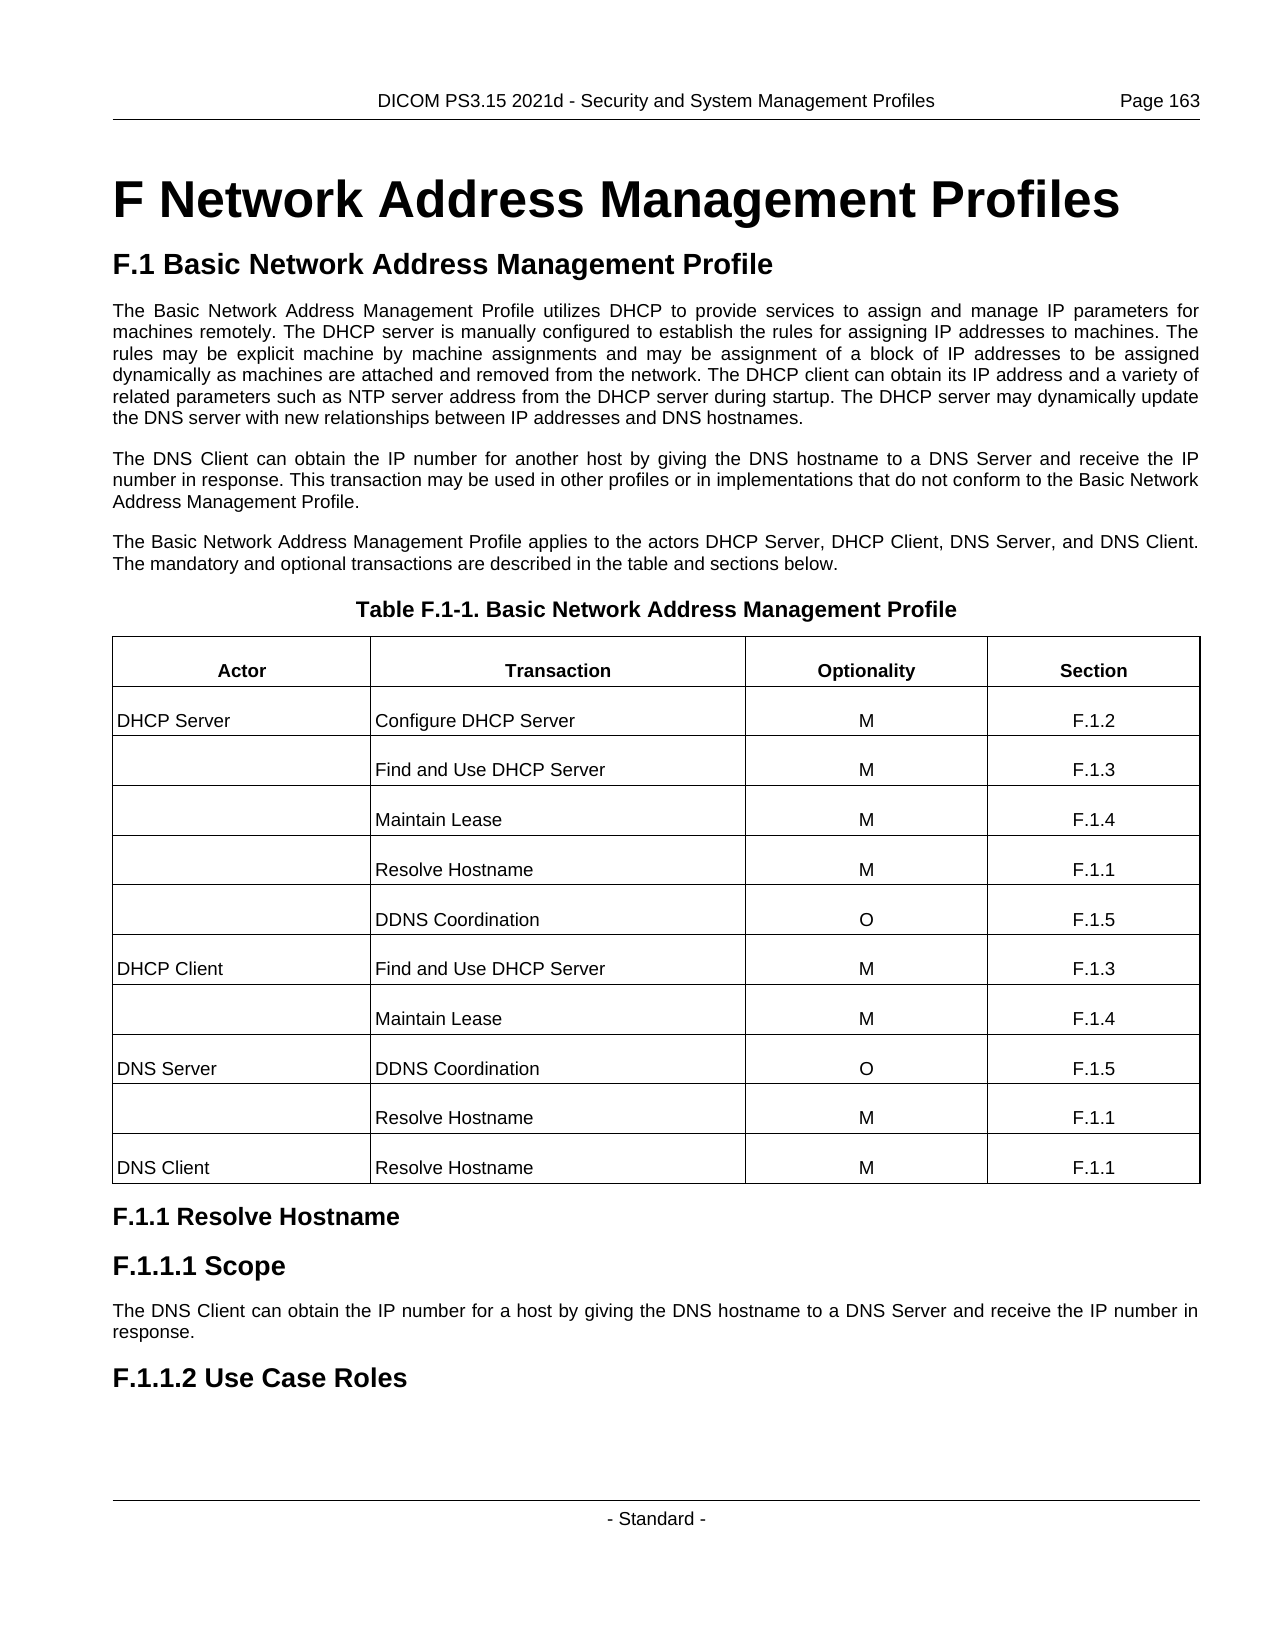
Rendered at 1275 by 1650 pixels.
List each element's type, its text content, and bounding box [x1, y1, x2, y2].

table_cell [113, 885, 370, 934]
table_cell M [746, 786, 987, 835]
table_cell M [746, 935, 987, 984]
table_cell F.1.1 [988, 1084, 1199, 1133]
table_cell M [746, 985, 987, 1033]
table_cell [113, 985, 370, 1033]
table_cell DNS Server [113, 1035, 370, 1083]
table_cell F.1.4 [988, 786, 1199, 835]
table_cell Resolve Hostname [371, 836, 745, 884]
table_cell M [746, 687, 987, 735]
table_cell M [746, 736, 987, 785]
text F.1 Basic Network Address Management Profile [112, 247, 1200, 281]
table_header Section [988, 637, 1199, 686]
table_cell Find and Use DHCP Server [371, 736, 745, 785]
text F Network Address Management Profiles [112, 169, 1200, 228]
table_cell DNS Client [113, 1134, 370, 1182]
text F.1.1.2 Use Case Roles [112, 1362, 1200, 1393]
table_cell F.1.3 [988, 736, 1199, 785]
table_header Actor [113, 637, 370, 686]
table_cell [113, 736, 370, 785]
table_cell [113, 1084, 370, 1133]
table_cell DDNS Coordination [371, 1035, 745, 1083]
table_cell DHCP Client [113, 935, 370, 984]
table_cell O [746, 1035, 987, 1083]
table_cell F.1.1 [988, 1134, 1199, 1182]
table_cell F.1.2 [988, 687, 1199, 735]
text The Basic Network Address Management Profile applies to the actors DHCP Server, DHCP Client, DNS Server, and DNS Client. The mandatory and optional transactions are described in the table and sections below. [112, 531, 1200, 574]
table_cell M [746, 1084, 987, 1133]
table_cell [113, 836, 370, 884]
table_cell Maintain Lease [371, 786, 745, 835]
text Table F.1-1. Basic Network Address Management Profile [112, 597, 1200, 622]
table_cell Configure DHCP Server [371, 687, 745, 735]
table_cell Resolve Hostname [371, 1084, 745, 1133]
table_cell F.1.3 [988, 935, 1199, 984]
table_cell [113, 786, 370, 835]
text F.1.1 Resolve Hostname [112, 1202, 1200, 1231]
text The DNS Client can obtain the IP number for a host by giving the DNS hostname to a DNS Server and receive the IP number in response. [112, 1300, 1200, 1343]
table_cell F.1.5 [988, 885, 1199, 934]
table_cell DHCP Server [113, 687, 370, 735]
table_header Transaction [371, 637, 745, 686]
table_cell Maintain Lease [371, 985, 745, 1033]
table_header Optionality [746, 637, 987, 686]
table_cell Resolve Hostname [371, 1134, 745, 1182]
table_cell O [746, 885, 987, 934]
text F.1.1.1 Scope [112, 1250, 1200, 1281]
text The DNS Client can obtain the IP number for another host by giving the DNS hostname to a DNS Server and receive the IP number in response. This transaction may be used in other profiles or in implementations that do not conform to the Basic Network Address Management Profile. [112, 447, 1200, 512]
table_cell M [746, 836, 987, 884]
table_cell F.1.4 [988, 985, 1199, 1033]
table_cell DDNS Coordination [371, 885, 745, 934]
text The Basic Network Address Management Profile utilizes DHCP to provide services to assign and manage IP parameters for machines remotely. The DHCP server is manually configured to establish the rules for assigning IP addresses to machines. The rules may be explicit machine by machine assignments and may be assignment of a block of IP addresses to be assigned dynamically as machines are attached and removed from the network. The DHCP client can obtain its IP address and a variety of related parameters such as NTP server address from the DHCP server during startup. The DHCP server may dynamically update the DNS server with new relationships between IP addresses and DNS hostnames. [112, 299, 1200, 429]
table_cell F.1.5 [988, 1035, 1199, 1083]
table_cell M [746, 1134, 987, 1182]
table_cell F.1.1 [988, 836, 1199, 884]
table_cell Find and Use DHCP Server [371, 935, 745, 984]
